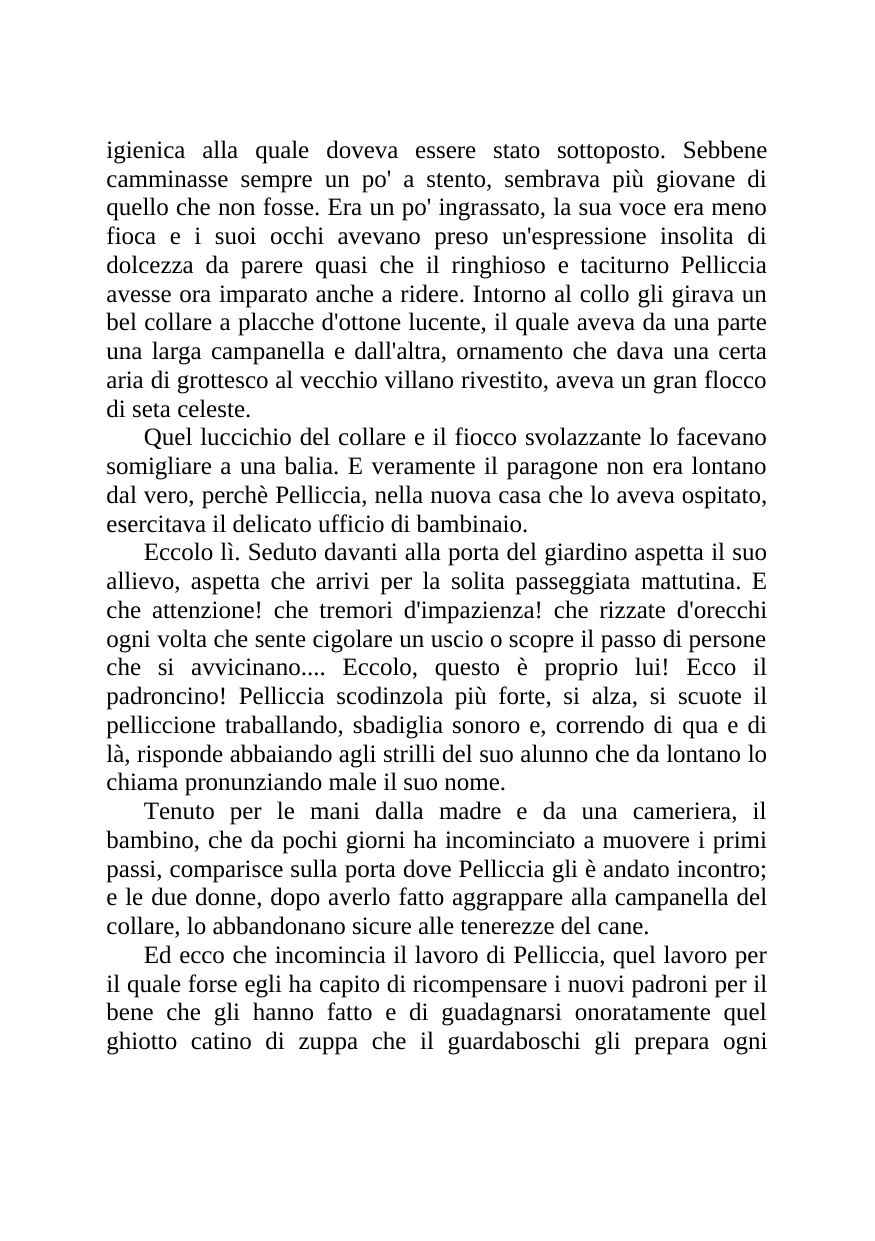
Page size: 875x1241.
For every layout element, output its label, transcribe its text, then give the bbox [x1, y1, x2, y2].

text Quel luccichio del collare e il fiocco svolazzante lo facevano somigliare a una balia. E veramente il paragone non era lontano dal vero, perchè Pelliccia, nella nuova casa che lo aveva ospitato, esercitava il delicato ufficio di bambinaio. [106, 422, 768, 537]
text Tenuto per le mani dalla madre e da una cameriera, il bambino, che da pochi giorni ha incominciato a muovere i primi passi, comparisce sulla porta dove Pelliccia gli è andato incontro; e le due donne, dopo averlo fatto aggrappare alla campanella del collare, lo abbandonano sicure alle tenerezze del cane. [106, 796, 768, 940]
text igienica alla quale doveva essere stato sottoposto. Sebbene camminasse sempre un po' a stento, sembrava più giovane di quello che non fosse. Era un po' ingrassato, la sua voce era meno fioca e i suoi occhi avevano preso un'espressione insolita di dolcezza da parere quasi che il ringhioso e taciturno Pelliccia avesse ora imparato anche a ridere. Intorno al collo gli girava un bel collare a placche d'ottone lucente, il quale aveva da una parte una larga campanella e dall'altra, ornamento che dava una certa aria di grottesco al vecchio villano rivestito, aveva un gran flocco di seta celeste. [106, 135, 768, 422]
text Eccolo lì. Seduto davanti alla porta del giardino aspetta il suo allievo, aspetta che arrivi per la solita passeggiata mattutina. E che attenzione! che tremori d'impazienza! che rizzate d'orecchi ogni volta che sente cigolare un uscio o scopre il passo di persone che si avvicinano.... Eccolo, questo è proprio lui! Ecco il padroncino! Pelliccia scodinzola più forte, si alza, si scuote il pelliccione traballando, sbadiglia sonoro e, correndo di qua e di là, risponde abbaiando agli strilli del suo alunno che da lontano lo chiama pronunziando male il suo nome. [106, 537, 768, 796]
text Ed ecco che incomincia il lavoro di Pelliccia, quel lavoro per il quale forse egli ha capito di ricompensare i nuovi padroni per il bene che gli hanno fatto e di guadagnarsi onoratamente quel ghiotto catino di zuppa che il guardaboschi gli prepara ogni [106, 940, 768, 1055]
